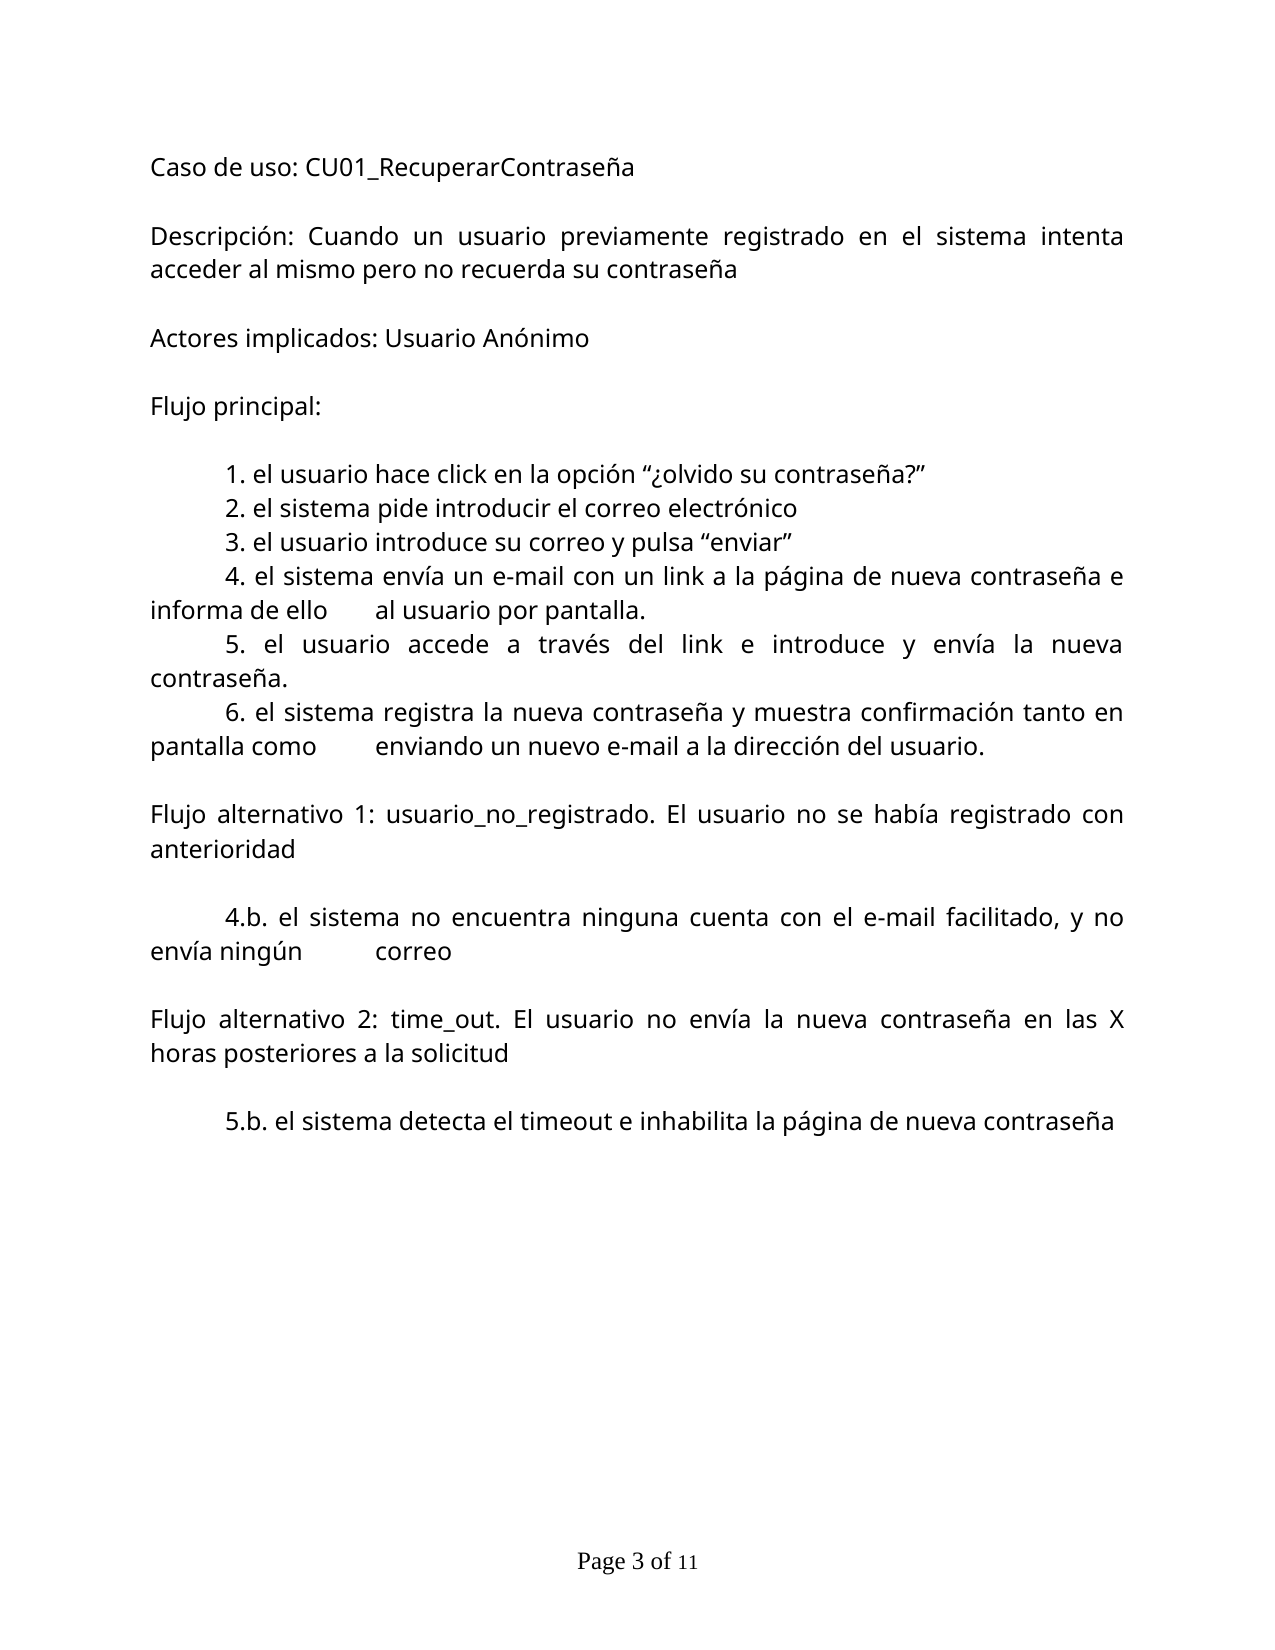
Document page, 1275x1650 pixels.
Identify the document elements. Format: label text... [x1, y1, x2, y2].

text 2. el sistema pide introducir el correo electrónico [150, 491, 1125, 525]
text 6. el sistema registra la nueva contraseña y muestra confirmación tanto en pantalla como enviando un nuevo e-mail a la dirección del usuario. [150, 695, 1125, 763]
text Actores implicados: Usuario Anónimo [150, 320, 1125, 354]
text 1. el usuario hace click en la opción “¿olvido su contraseña?” [150, 457, 1125, 491]
text 4.b. el sistema no encuentra ninguna cuenta con el e-mail facilitado, y no envía ningún correo [150, 899, 1125, 967]
text Flujo alternativo 1: usuario_no_registrado. El usuario no se había registrado con anterioridad [150, 797, 1125, 865]
text 3. el usuario introduce su correo y pulsa “enviar” [150, 525, 1125, 559]
text Descripción: Cuando un usuario previamente registrado en el sistema intenta acceder al mismo pero no recuerda su contraseña [150, 218, 1125, 286]
text Flujo principal: [150, 388, 1125, 422]
text Caso de uso: CU01_RecuperarContraseña [150, 150, 1125, 184]
text 5.b. el sistema detecta el timeout e inhabilita la página de nueva contraseña [150, 1104, 1125, 1138]
text Flujo alternativo 2: time_out. El usuario no envía la nueva contraseña en las X horas posteriores a la solicitud [150, 1002, 1125, 1070]
text 5. el usuario accede a través del link e introduce y envía la nueva contraseña. [150, 627, 1125, 695]
text 4. el sistema envía un e-mail con un link a la página de nueva contraseña e informa de ello al usuario por pantalla. [150, 559, 1125, 627]
